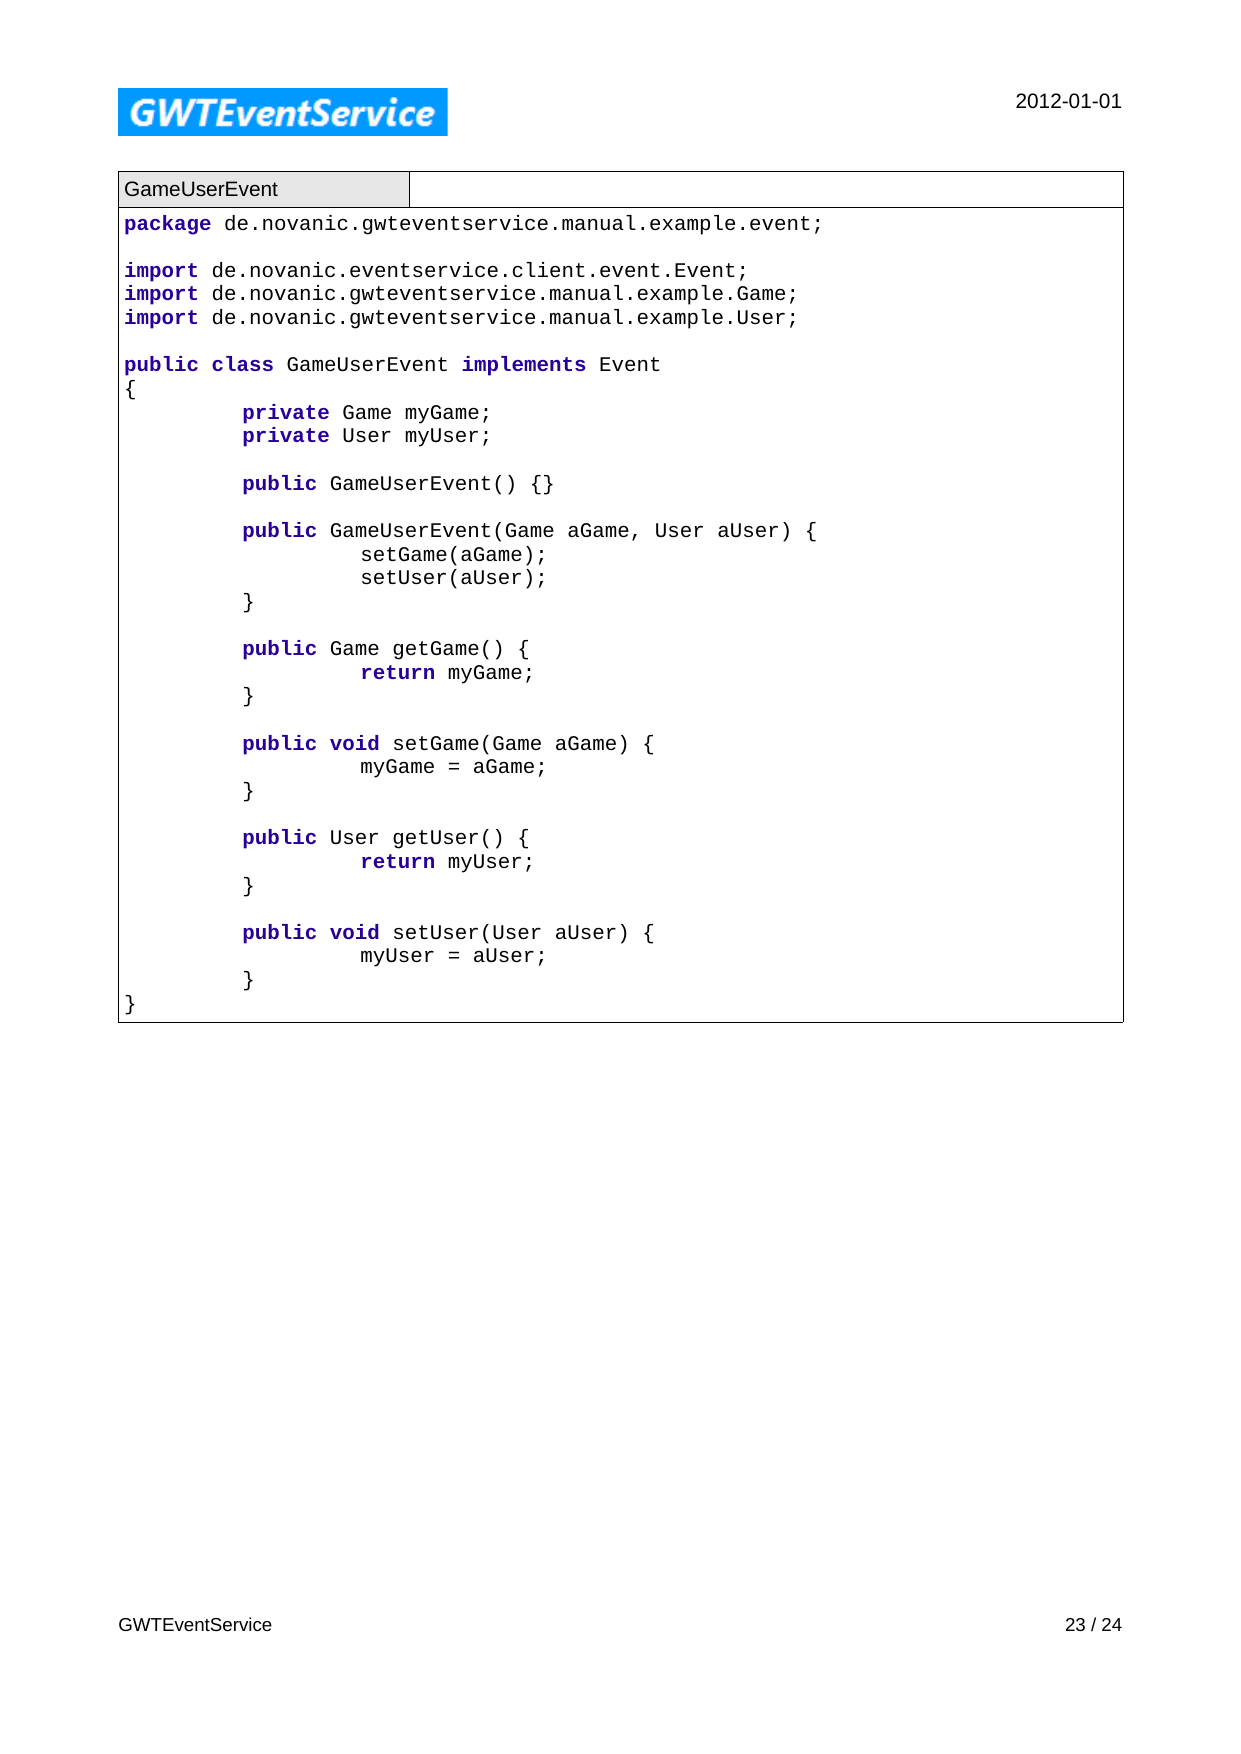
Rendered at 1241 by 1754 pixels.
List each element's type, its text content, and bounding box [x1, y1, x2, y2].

table_cell package de.novanic.gwteventservice.manual.example.event; import de.novanic.eventservice.client.event.Event; import de.novanic.gwteventservice.manual.example.Game; import de.novanic.gwteventservice.manual.example.User; public class GameUserEvent implements Event { private Game myGame; private User myUser; public GameUserEvent() {} public GameUserEvent(Game aGame, User aUser) { setGame(aGame); setUser(aUser); } public Game getGame() { return myGame; } public void setGame(Game aGame) { myGame = aGame; } public User getUser() { return myUser; } public void setUser(User aUser) { myUser = aUser; } } [119, 208, 1123, 1022]
picture [118, 88, 448, 136]
table_header [410, 172, 1123, 207]
table_header GameUserEvent [119, 172, 409, 207]
